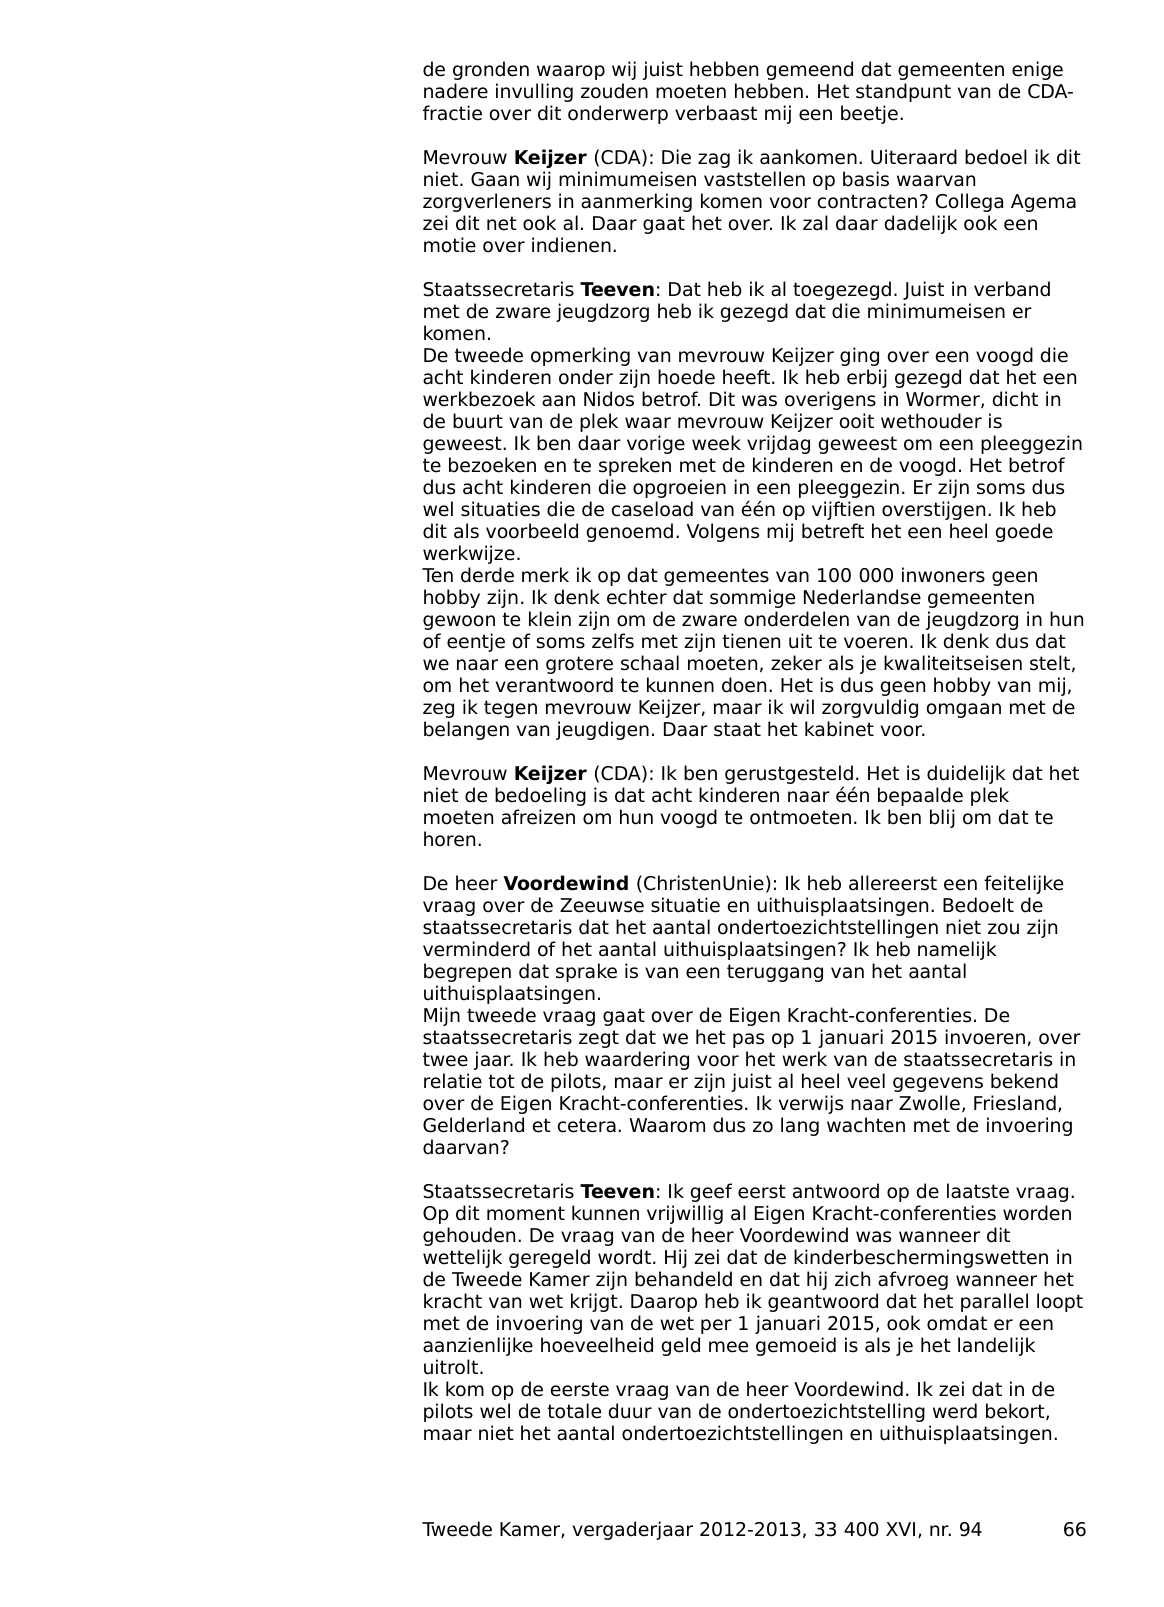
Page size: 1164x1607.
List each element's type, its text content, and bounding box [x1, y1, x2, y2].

text Ten derde merk ik op dat gemeentes van 100 000 inwoners geen hobby zijn. Ik denk echter dat sommige Nederlandse gemeenten gewoon te klein zijn om de zware onderdelen van de jeugdzorg in hun of eentje of soms zelfs met zijn tienen uit te voeren. Ik denk dus dat we naar een grotere schaal moeten, zeker als je kwaliteitseisen stelt, om het verantwoord te kunnen doen. Het is dus geen hobby van mij, zeg ik tegen mevrouw Keijzer, maar ik wil zorgvuldig omgaan met de belangen van jeugdigen. Daar staat het kabinet voor. [422, 565, 1087, 741]
text Mijn tweede vraag gaat over de Eigen Kracht-conferenties. De staatssecretaris zegt dat we het pas op 1 januari 2015 invoeren, over twee jaar. Ik heb waardering voor het werk van de staatssecretaris in relatie tot de pilots, maar er zijn juist al heel veel gegevens bekend over de Eigen Kracht-conferenties. Ik verwijs naar Zwolle, Friesland, Gelderland et cetera. Waarom dus zo lang wachten met de invoering daarvan? [422, 1005, 1087, 1159]
text Mevrouw Keijzer (CDA): Die zag ik aankomen. Uiteraard bedoel ik dit niet. Gaan wij minimumeisen vaststellen op basis waarvan zorgverleners in aanmerking komen voor contracten? Collega Agema zei dit net ook al. Daar gaat het over. Ik zal daar dadelijk ook een motie over indienen. [422, 147, 1087, 257]
text De tweede opmerking van mevrouw Keijzer ging over een voogd die acht kinderen onder zijn hoede heeft. Ik heb erbij gezegd dat het een werkbezoek aan Nidos betrof. Dit was overigens in Wormer, dicht in de buurt van de plek waar mevrouw Keijzer ooit wethouder is geweest. Ik ben daar vorige week vrijdag geweest om een pleeggezin te bezoeken en te spreken met de kinderen en de voogd. Het betrof dus acht kinderen die opgroeien in een pleeggezin. Er zijn soms dus wel situaties die de caseload van één op vijftien overstijgen. Ik heb dit als voorbeeld genoemd. Volgens mij betreft het een heel goede werkwijze. [422, 345, 1087, 565]
text Staatssecretaris Teeven: Dat heb ik al toegezegd. Juist in verband met de zware jeugdzorg heb ik gezegd dat die minimumeisen er komen. [422, 279, 1087, 345]
text de gronden waarop wij juist hebben gemeend dat gemeenten enige nadere invulling zouden moeten hebben. Het standpunt van de CDA-fractie over dit onderwerp verbaast mij een beetje. [422, 59, 1087, 125]
text De heer Voordewind (ChristenUnie): Ik heb allereerst een feitelijke vraag over de Zeeuwse situatie en uithuisplaatsingen. Bedoelt de staatssecretaris dat het aantal ondertoezichtstellingen niet zou zijn verminderd of het aantal uithuisplaatsingen? Ik heb namelijk begrepen dat sprake is van een teruggang van het aantal uithuisplaatsingen. [422, 873, 1087, 1005]
text Mevrouw Keijzer (CDA): Ik ben gerustgesteld. Het is duidelijk dat het niet de bedoeling is dat acht kinderen naar één bepaalde plek moeten afreizen om hun voogd te ontmoeten. Ik ben blij om dat te horen. [422, 763, 1087, 851]
text Ik kom op de eerste vraag van de heer Voordewind. Ik zei dat in de pilots wel de totale duur van de ondertoezichtstelling werd bekort, maar niet het aantal ondertoezichtstellingen en uithuisplaatsingen. [422, 1379, 1087, 1445]
text Staatssecretaris Teeven: Ik geef eerst antwoord op de laatste vraag. Op dit moment kunnen vrijwillig al Eigen Kracht-conferenties worden gehouden. De vraag van de heer Voordewind was wanneer dit wettelijk geregeld wordt. Hij zei dat de kinderbeschermingswetten in de Tweede Kamer zijn behandeld en dat hij zich afvroeg wanneer het kracht van wet krijgt. Daarop heb ik geantwoord dat het parallel loopt met de invoering van de wet per 1 januari 2015, ook omdat er een aanzienlijke hoeveelheid geld mee gemoeid is als je het landelijk uitrolt. [422, 1181, 1087, 1379]
